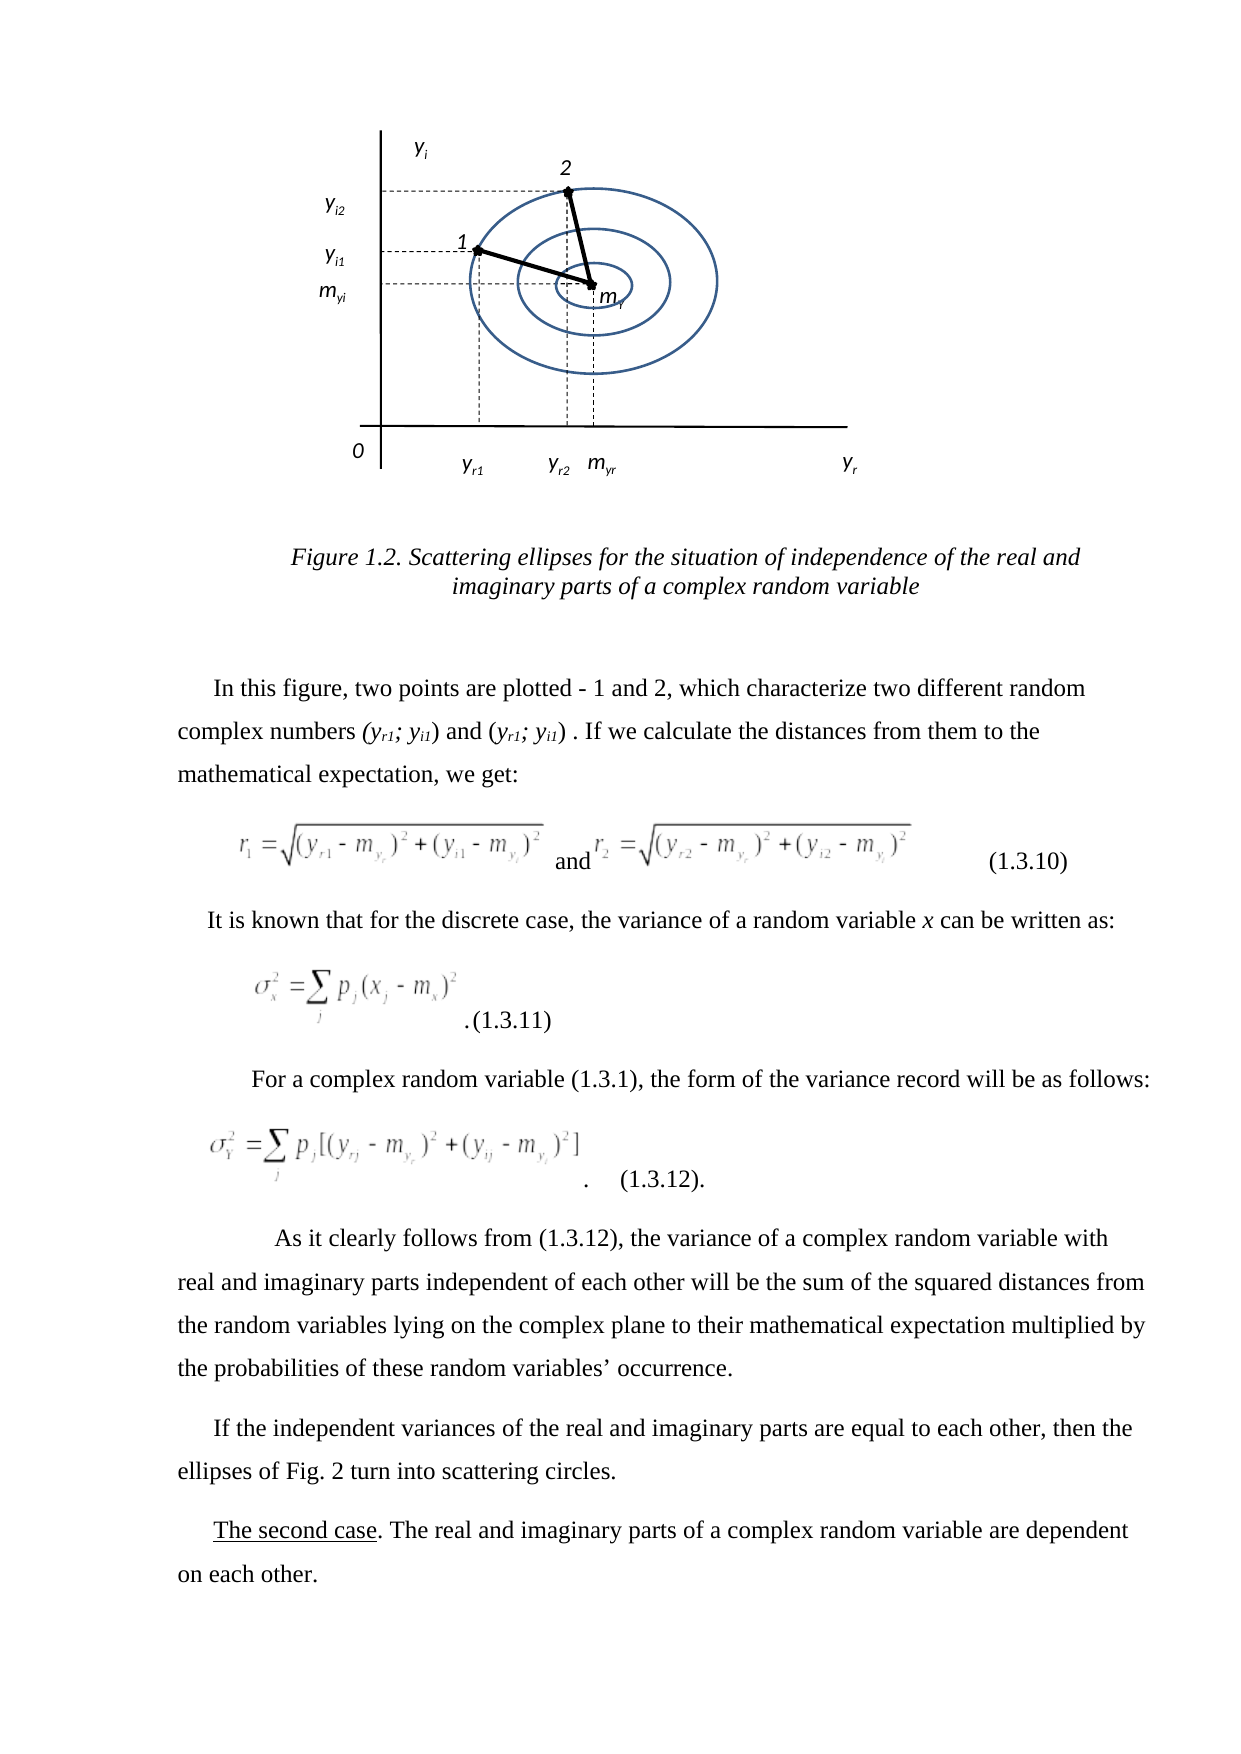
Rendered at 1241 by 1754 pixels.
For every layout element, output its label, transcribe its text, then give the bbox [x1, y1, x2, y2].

text . (1.3.11) [177, 965, 1152, 1033]
text 1 [192, 680, 196, 703]
text It is known that for the discrete case, the variance of a random variable x can be written as: [177, 906, 1152, 934]
text The second case. The real and imaginary parts of a complex random variable are dependent on each other. [177, 1516, 1152, 1587]
text and (1.3.10) [177, 819, 1152, 874]
text . (1.3.12). [177, 1124, 1152, 1192]
text For a complex random variable (1.3.1), the form of the variance record will be as follows: [177, 1064, 1152, 1093]
text As it clearly follows from (1.3.12), the variance of a complex random variable with real and imaginary parts independent of each other will be the sum of the squared distances from the random variables lying on the complex plane to their mathematical expectation multiplied by the probabilities of these random variables’ occurrence. [177, 1223, 1152, 1382]
text In this figure, two points are plotted - 1 and 2, which characterize two different random complex numbers (yr1; yi1) and (yr1; yi1) . If we calculate the distances from them to the mathematical expectation, we get: [177, 673, 1152, 788]
text If the independent variances of the real and imaginary parts are equal to each other, then the ellipses of Fig. 2 turn into scattering circles. [177, 1413, 1152, 1484]
